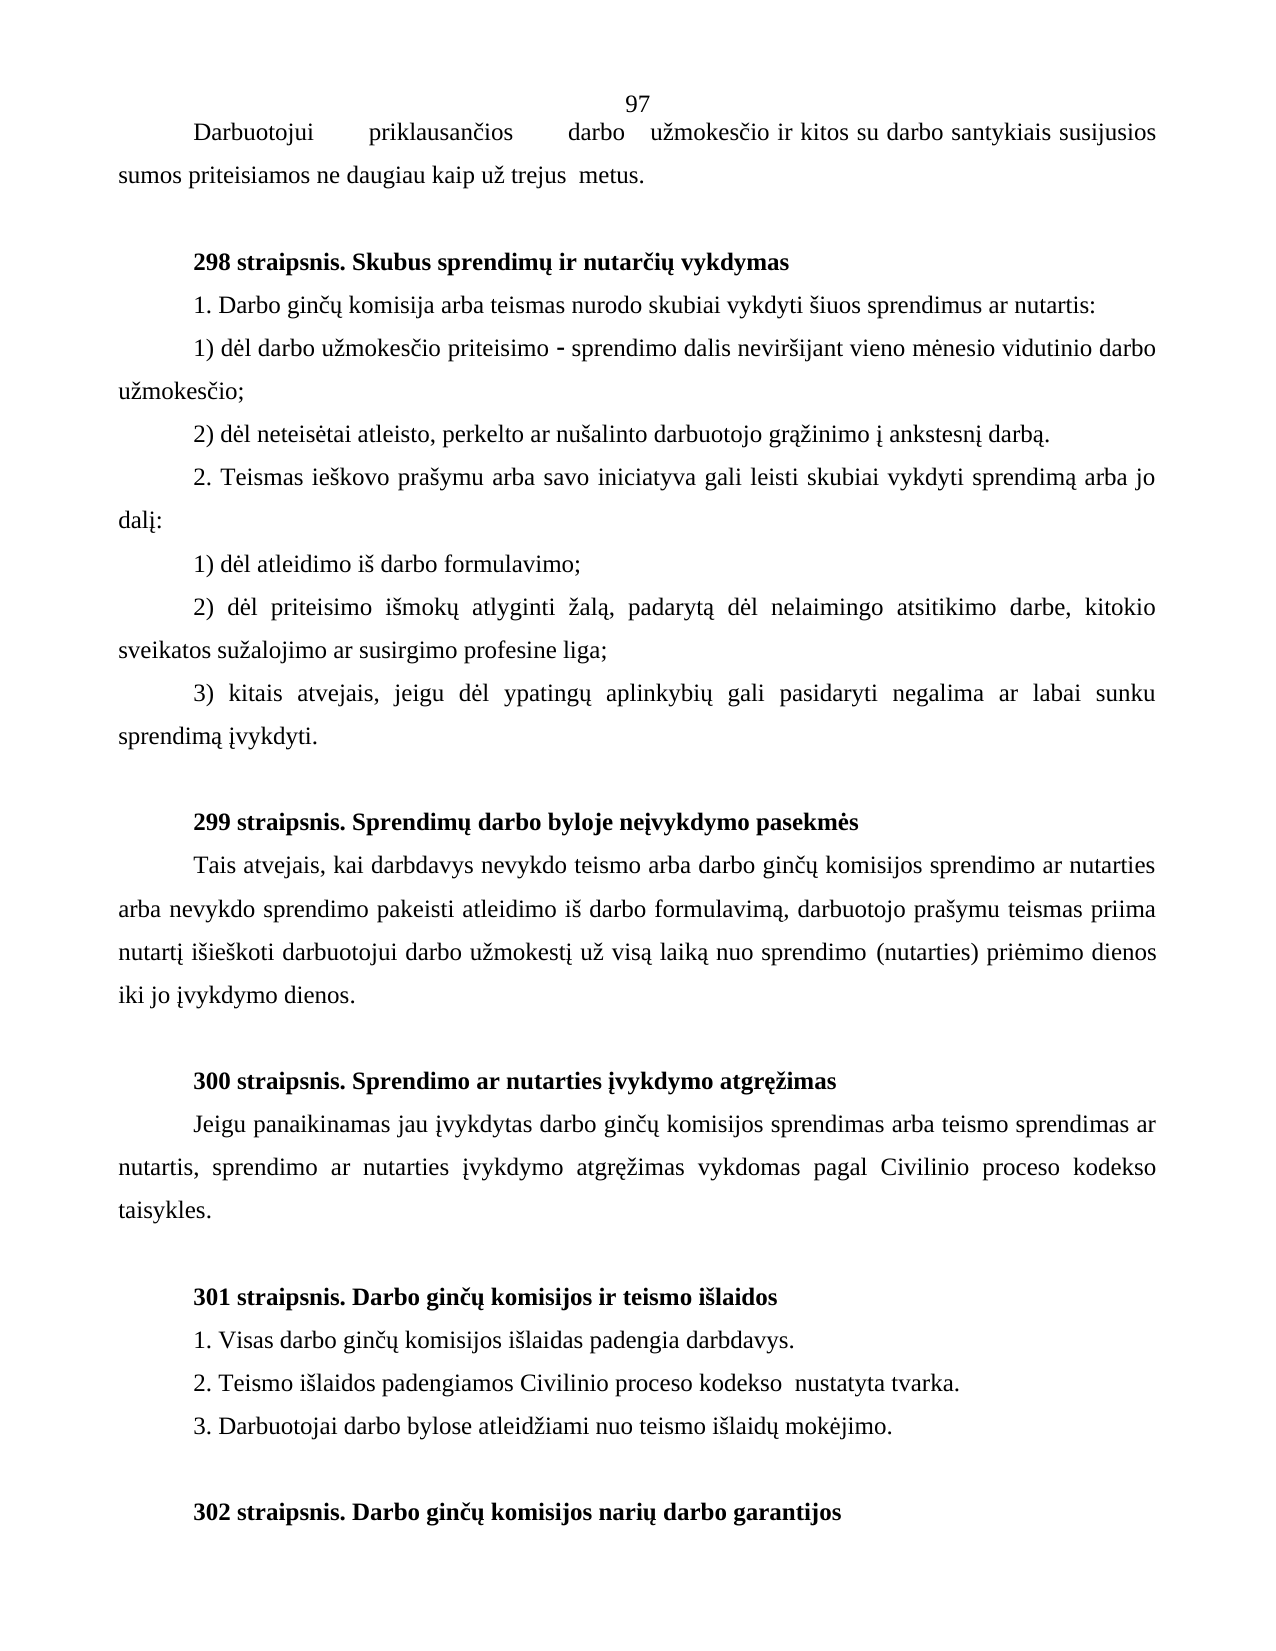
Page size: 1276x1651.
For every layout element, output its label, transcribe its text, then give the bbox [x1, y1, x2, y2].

text Darbuotojui priklausančios darbo užmokesčio ir kitos su darbo santykiais susijusios sumos priteisiamos ne daugiau kaip už trejus metus. [118, 117, 1157, 189]
text 2) dėl priteisimo išmokų atlyginti žalą, padarytą dėl nelaimingo atsitikimo darbe, kitokio sveikatos sužalojimo ar susirgimo profesine liga; [118, 592, 1157, 664]
text Tais atvejais, kai darbdavys nevykdo teismo arba darbo ginčų komisijos sprendimo ar nutarties arba nevykdo sprendimo pakeisti atleidimo iš darbo formulavimą, darbuotojo prašymu teismas priima nutartį išieškoti darbuotojui darbo užmokestį už visą laiką nuo sprendimo (nutarties) priėmimo dienos iki jo įvykdymo dienos. [118, 851, 1157, 1009]
text 1) dėl darbo užmokesčio priteisimo  sprendimo dalis neviršijant vieno mėnesio vidutinio darbo užmokesčio; [118, 333, 1157, 405]
text 1. Darbo ginčų komisija arba teismas nurodo skubiai vykdyti šiuos sprendimus ar nutartis: [118, 290, 1157, 319]
text 2. Teismo išlaidos padengiamos Civilinio proceso kodekso nustatyta tvarka. [118, 1368, 1157, 1397]
text 3. Darbuotojai darbo bylose atleidžiami nuo teismo išlaidų mokėjimo. [118, 1411, 1157, 1440]
text 1) dėl atleidimo iš darbo formulavimo; [118, 549, 1157, 577]
text 3) kitais atvejais, jeigu dėl ypatingų aplinkybių gali pasidaryti negalima ar labai sunku sprendimą įvykdyti. [118, 678, 1157, 750]
text 301 straipsnis. Darbo ginčų komisijos ir teismo išlaidos [118, 1282, 1157, 1311]
text 302 straipsnis. Darbo ginčų komisijos narių darbo garantijos [118, 1497, 1157, 1526]
text 2. Teismas ieškovo prašymu arba savo iniciatyva gali leisti skubiai vykdyti sprendimą arba jo dalį: [118, 462, 1157, 534]
text 2) dėl neteisėtai atleisto, perkelto ar nušalinto darbuotojo grąžinimo į ankstesnį darbą. [118, 419, 1157, 448]
text Jeigu panaikinamas jau įvykdytas darbo ginčų komisijos sprendimas arba teismo sprendimas ar nutartis, sprendimo ar nutarties įvykdymo atgręžimas vykdomas pagal Civilinio proceso kodekso taisykles. [118, 1109, 1157, 1224]
text 298 straipsnis. Skubus sprendimų ir nutarčių vykdymas [118, 247, 1157, 276]
text 299 straipsnis. Sprendimų darbo byloje neįvykdymo pasekmės [118, 807, 1157, 836]
text 300 straipsnis. Sprendimo ar nutarties įvykdymo atgręžimas [118, 1066, 1157, 1095]
text 1. Visas darbo ginčų komisijos išlaidas padengia darbdavys. [118, 1325, 1157, 1354]
